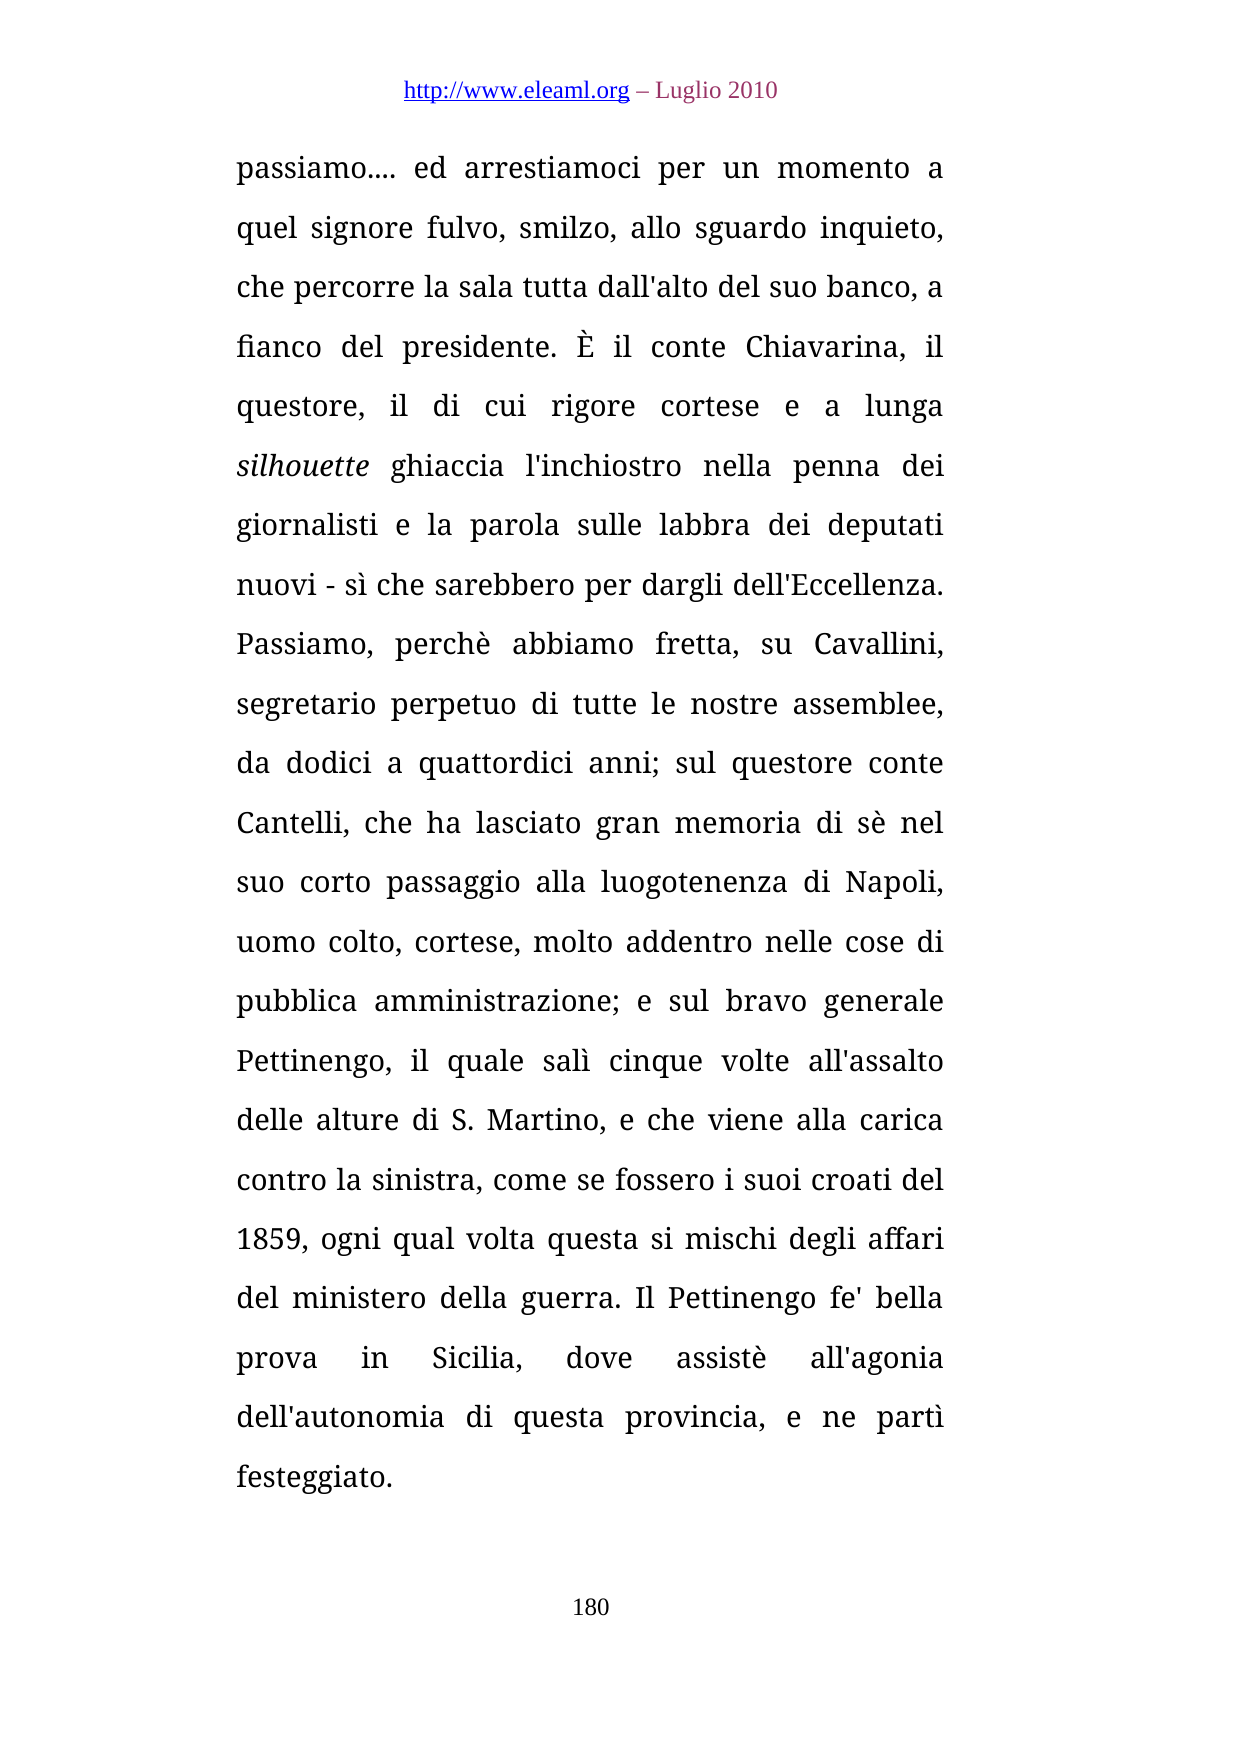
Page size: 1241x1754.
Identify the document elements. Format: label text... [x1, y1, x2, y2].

text passiamo.... ed arrestiamoci per un momento a quel signore fulvo, smilzo, allo sguardo inquieto, che percorre la sala tutta dall'alto del suo banco, a fianco del presidente. È il conte Chiavarina, il questore, il di cui rigore cortese e a lunga silhouette ghiaccia l'inchiostro nella penna dei giornalisti e la parola sulle labbra dei deputati nuovi - sì che sarebbero per dargli dell'Eccellenza. Passiamo, perchè abbiamo fretta, su Cavallini, segretario perpetuo di tutte le nostre assemblee, da dodici a quattordici anni; sul questore conte Cantelli, che ha lasciato gran memoria di sè nel suo corto passaggio alla luogotenenza di Napoli, uomo colto, cortese, molto addentro nelle cose di pubblica amministrazione; e sul bravo generale Pettinengo, il quale salì cinque volte all'assalto delle alture di S. Martino, e che viene alla carica contro la sinistra, come se fossero i suoi croati del 1859, ogni qual volta questa si mischi degli affari del ministero della guerra. Il Pettinengo fe' bella prova in Sicilia, dove assistè all'agonia dell'autonomia di questa provincia, e ne partì festeggiato. [236, 148, 945, 1496]
